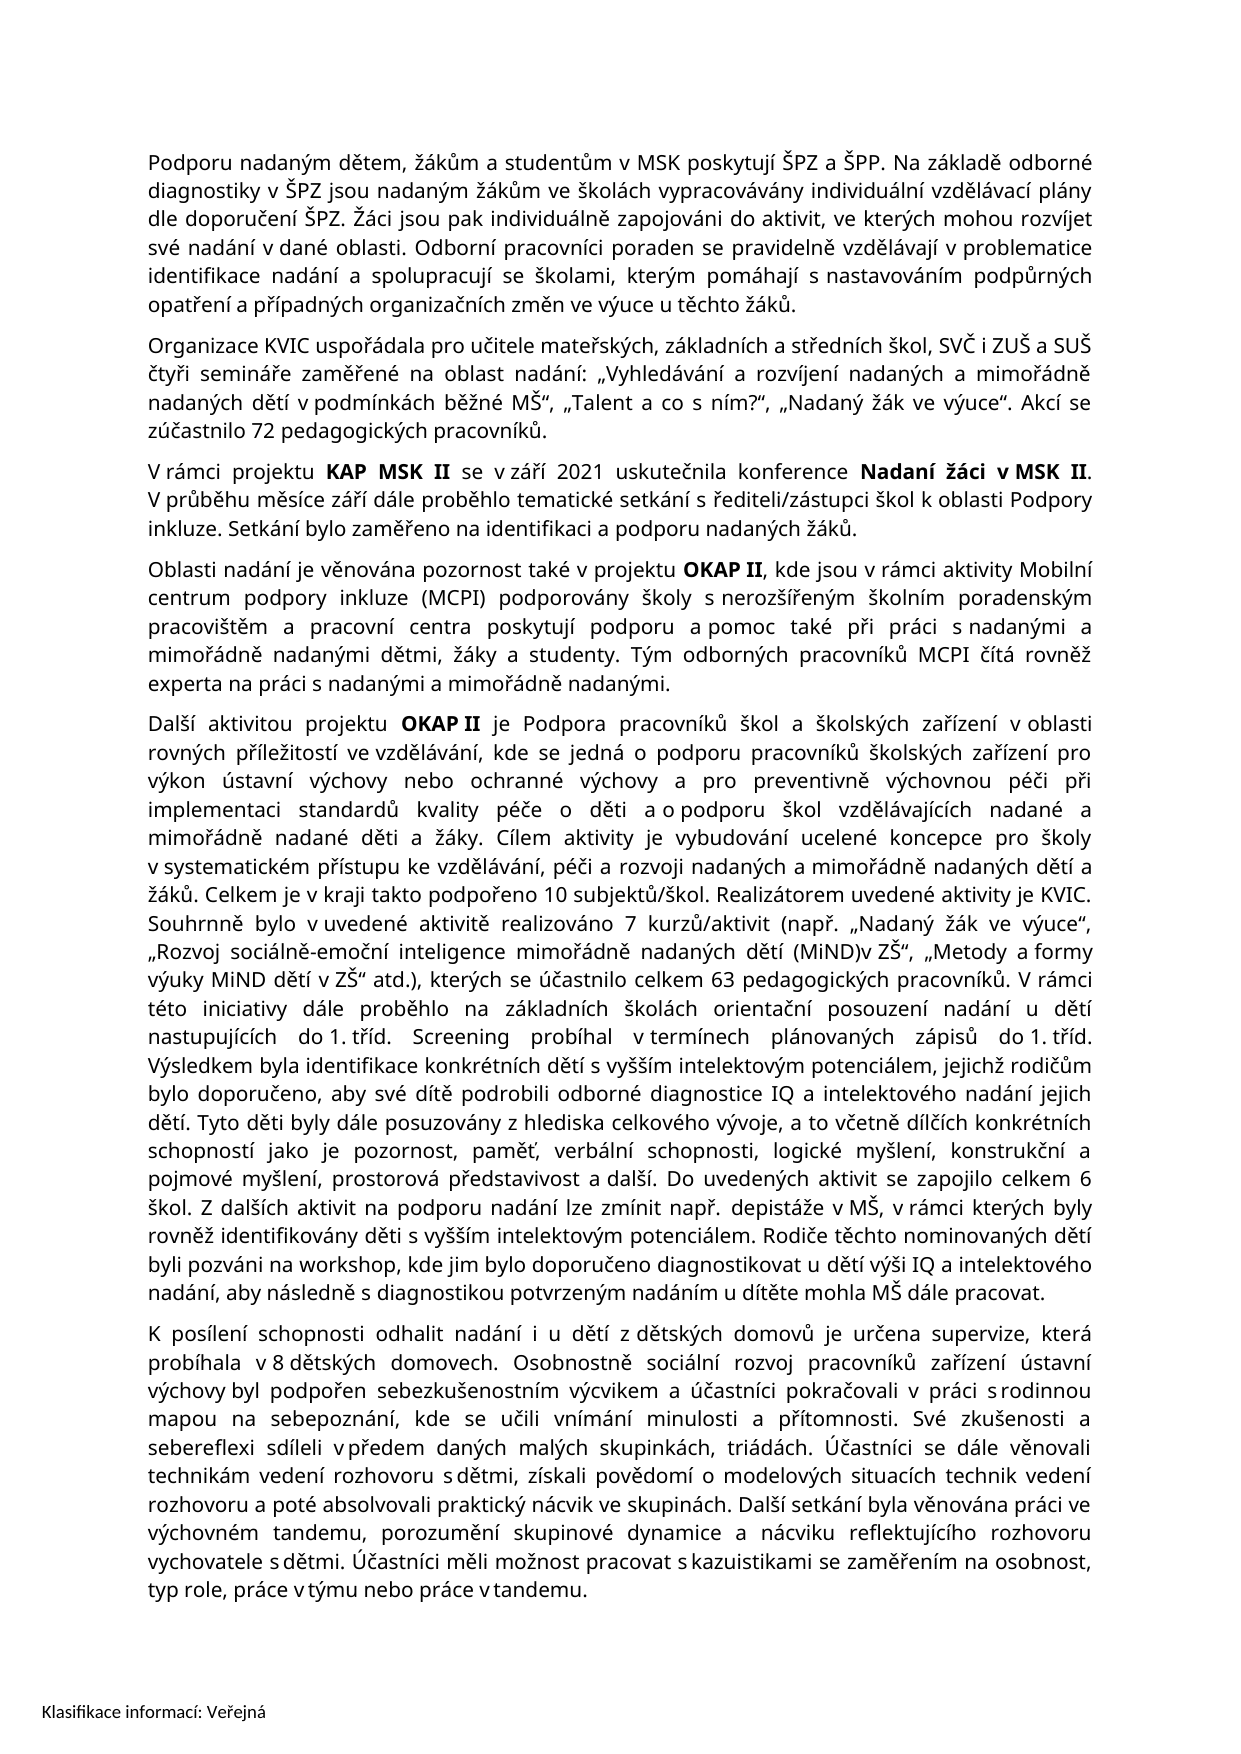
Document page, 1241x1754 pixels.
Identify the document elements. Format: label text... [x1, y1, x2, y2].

text Organizace KVIC uspořádala pro učitele mateřských, základních a středních škol, SVČ i ZUŠ a SUŠ čtyři semináře zaměřené na oblast nadání: „Vyhledávání a rozvíjení nadaných a mimořádně nadaných dětí v podmínkách běžné MŠ“, „Talent a co s ním?“, „Nadaný žák ve výuce“. Akcí se zúčastnilo 72 pedagogických pracovníků. [148, 331, 1092, 444]
text Oblasti nadání je věnována pozornost také v projektu OKAP II, kde jsou v rámci aktivity Mobilní centrum podpory inkluze (MCPI) podporovány školy s nerozšířeným školním poradenským pracovištěm a pracovní centra poskytují podporu a pomoc také při práci s nadanými a mimořádně nadanými dětmi, žáky a studenty. Tým odborných pracovníků MCPI čítá rovněž experta na práci s nadanými a mimořádně nadanými. [148, 555, 1092, 697]
text Podporu nadaným dětem, žákům a studentům v MSK poskytují ŠPZ a ŠPP. Na základě odborné diagnostiky v ŠPZ jsou nadaným žákům ve školách vypracovávány individuální vzdělávací plány dle doporučení ŠPZ. Žáci jsou pak individuálně zapojováni do aktivit, ve kterých mohou rozvíjet své nadání v dané oblasti. Odborní pracovníci poraden se pravidelně vzdělávají v problematice identifikace nadání a spolupracují se školami, kterým pomáhají s nastavováním podpůrných opatření a případných organizačních změn ve výuce u těchto žáků. [148, 148, 1092, 318]
text K posílení schopnosti odhalit nadání i u dětí z dětských domovů je určena supervize, která probíhala v 8 dětských domovech. Osobnostně sociální rozvoj pracovníků zařízení ústavní výchovy byl podpořen sebezkušenostním výcvikem a účastníci pokračovali v práci s rodinnou mapou na sebepoznání, kde se učili vnímání minulosti a přítomnosti. Své zkušenosti a sebereflexi sdíleli v předem daných malých skupinkách, triádách. Účastníci se dále věnovali technikám vedení rozhovoru s dětmi, získali povědomí o modelových situacích technik vedení rozhovoru a poté absolvovali praktický nácvik ve skupinách. Další setkání byla věnována práci ve výchovném tandemu, porozumění skupinové dynamice a nácviku reflektujícího rozhovoru vychovatele s dětmi. Účastníci měli možnost pracovat s kazuistikami se zaměřením na osobnost, typ role, práce v týmu nebo práce v tandemu. [148, 1319, 1092, 1604]
text Další aktivitou projektu OKAP II je Podpora pracovníků škol a školských zařízení v oblasti rovných příležitostí ve vzdělávání, kde se jedná o podporu pracovníků školských zařízení pro výkon ústavní výchovy nebo ochranné výchovy a pro preventivně výchovnou péči při implementaci standardů kvality péče o děti a o podporu škol vzdělávajících nadané a mimořádně nadané děti a žáky. Cílem aktivity je vybudování ucelené koncepce pro školy v systematickém přístupu ke vzdělávání, péči a rozvoji nadaných a mimořádně nadaných dětí a žáků. Celkem je v kraji takto podpořeno 10 subjektů/škol. Realizátorem uvedené aktivity je KVIC. Souhrnně bylo v uvedené aktivitě realizováno 7 kurzů/aktivit (např. „Nadaný žák ve výuce“, „Rozvoj sociálně-emoční inteligence mimořádně nadaných dětí (MiND)v ZŠ“, „Metody a formy výuky MiND dětí v ZŠ“ atd.), kterých se účastnilo celkem 63 pedagogických pracovníků. V rámci této iniciativy dále proběhlo na základních školách orientační posouzení nadání u dětí nastupujících do 1. tříd. Screening probíhal v termínech plánovaných zápisů do 1. tříd. Výsledkem byla identifikace konkrétních dětí s vyšším intelektovým potenciálem, jejichž rodičům bylo doporučeno, aby své dítě podrobili odborné diagnostice IQ a intelektového nadání jejich dětí. Tyto děti byly dále posuzovány z hlediska celkového vývoje, a to včetně dílčích konkrétních schopností jako je pozornost, paměť, verbální schopnosti, logické myšlení, konstrukční a pojmové myšlení, prostorová představivost a další. Do uvedených aktivit se zapojilo celkem 6 škol. Z dalších aktivit na podporu nadání lze zmínit např. depistáže v MŠ, v rámci kterých byly rovněž identifikovány děti s vyšším intelektovým potenciálem. Rodiče těchto nominovaných dětí byli pozváni na workshop, kde jim bylo doporučeno diagnostikovat u dětí výši IQ a intelektového nadání, aby následně s diagnostikou potvrzeným nadáním u dítěte mohla MŠ dále pracovat. [148, 709, 1092, 1307]
text V rámci projektu KAP MSK II se v září 2021 uskutečnila konference Nadaní žáci v MSK II. V průběhu měsíce září dále proběhlo tematické setkání s řediteli/zástupci škol k oblasti Podpory inkluze. Setkání bylo zaměřeno na identifikaci a podporu nadaných žáků. [148, 457, 1092, 542]
